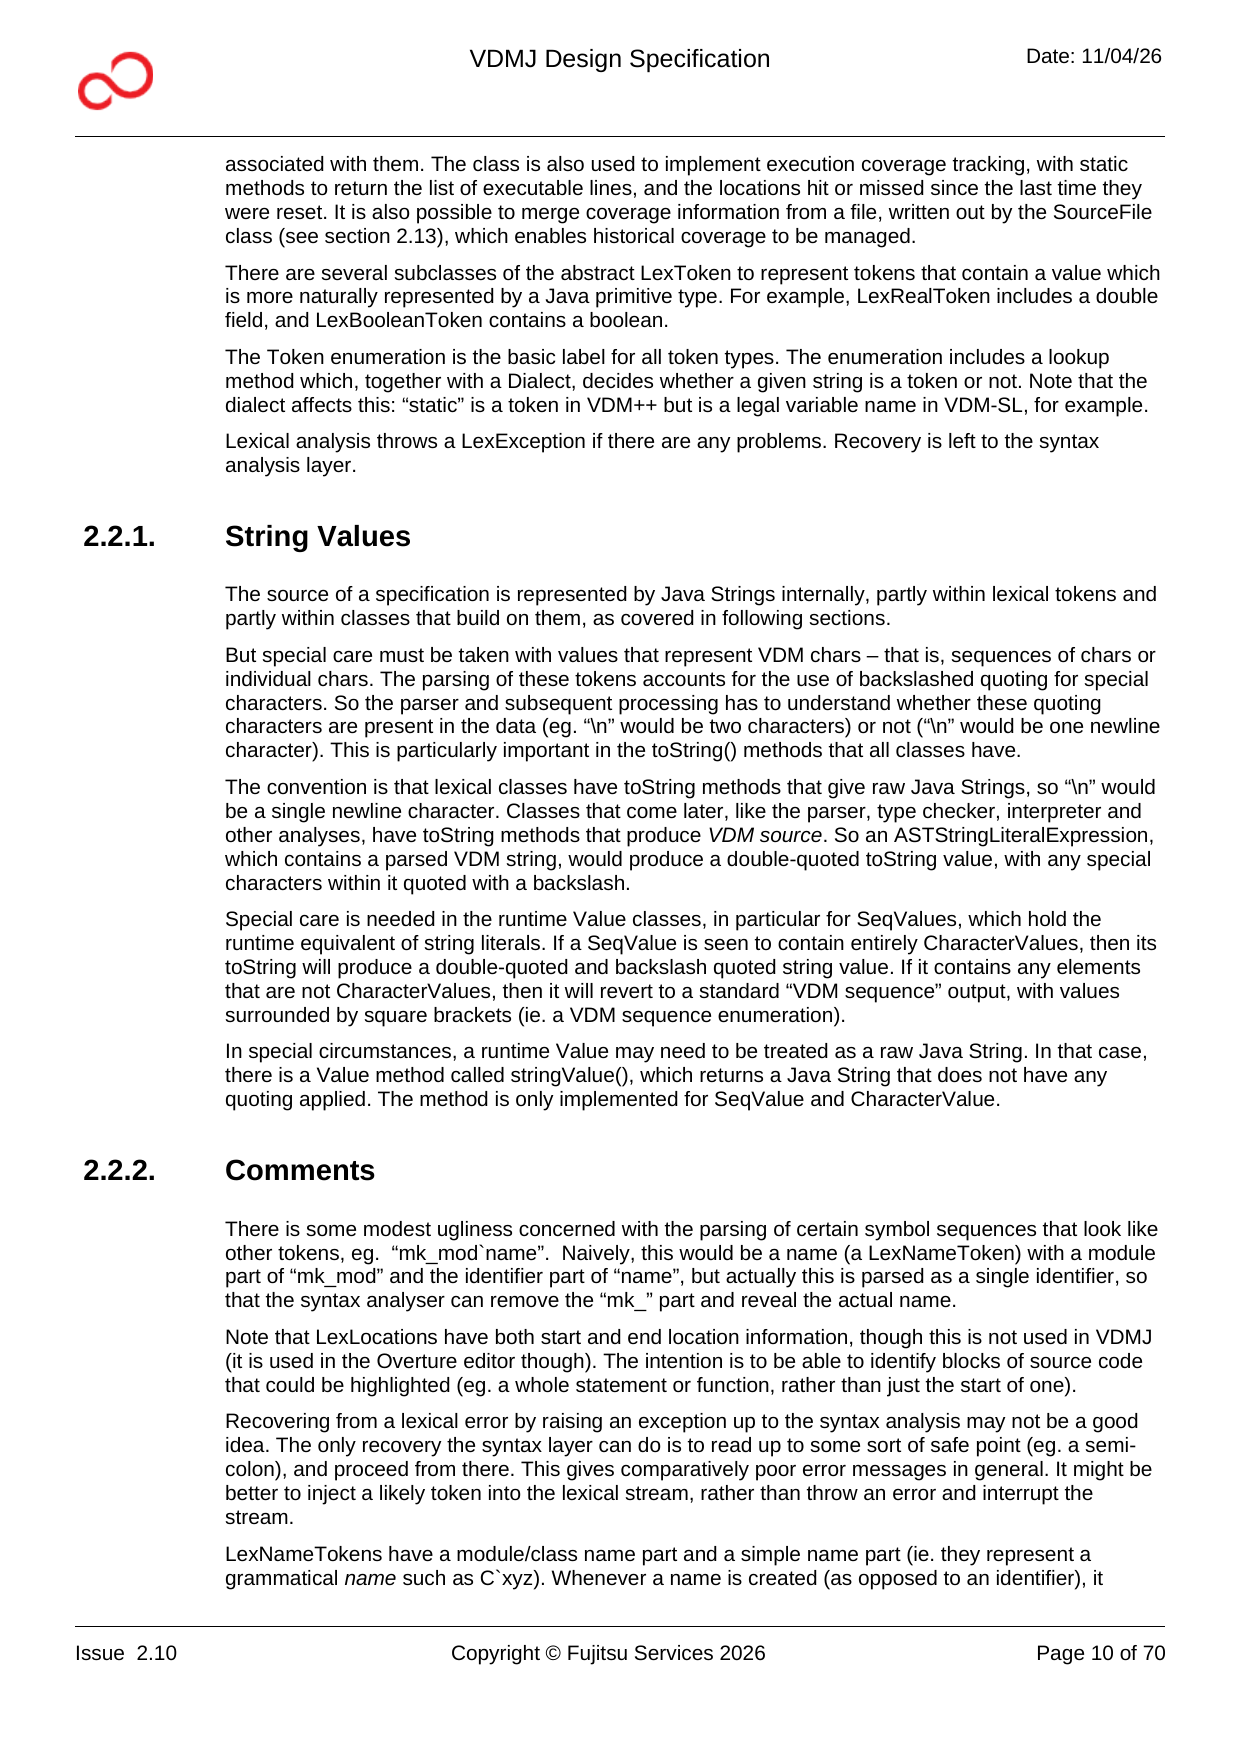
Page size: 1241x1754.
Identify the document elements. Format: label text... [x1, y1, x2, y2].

subtitle Comments [75, 1154, 1165, 1187]
text The Token enumeration is the basic label for all token types. The enumeration includes a lookup method which, together with a Dialect, decides whether a given string is a token or not. Note that the dialect affects this: “static” is a token in VDM++ but is a legal variable name in VDM-SL, for example. [225, 345, 1165, 417]
text There is some modest ugliness concerned with the parsing of certain symbol sequences that look like other tokens, eg. “mk_mod`name”. Naively, this would be a name (a LexNameToken) with a module part of “mk_mod” and the identifier part of “name”, but actually this is parsed as a single identifier, so that the syntax analyser can remove the “mk_” part and reveal the actual name. [225, 1217, 1165, 1313]
text associated with them. The class is also used to implement execution coverage tracking, with static methods to return the list of executable lines, and the locations hit or missed since the last time they were reset. It is also possible to merge coverage information from a file, written out by the SourceFile class (see section 2.13), which enables historical coverage to be managed. [225, 152, 1165, 248]
text Lexical analysis throws a LexException if there are any problems. Recovery is left to the syntax analysis layer. [225, 429, 1165, 477]
text Special care is needed in the runtime Value classes, in particular for SeqValues, which hold the runtime equivalent of string literals. If a SeqValue is seen to contain entirely CharacterValues, then its toString will produce a double-quoted and backslash quoted string value. If it contains any elements that are not CharacterValues, then it will revert to a standard “VDM sequence” output, with values surrounded by square brackets (ie. a VDM sequence enumeration). [225, 907, 1165, 1027]
text Recovering from a lexical error by raising an exception up to the syntax analysis may not be a good idea. The only recovery the syntax layer can do is to read up to some sort of safe point (eg. a semi-colon), and proceed from there. This gives comparatively poor error messages in general. It might be better to inject a likely token into the lexical stream, rather than throw an error and interrupt the stream. [225, 1409, 1165, 1529]
text There are several subclasses of the abstract LexToken to represent tokens that contain a value which is more naturally represented by a Java primitive type. For example, LexRealToken includes a double field, and LexBooleanToken contains a boolean. [225, 261, 1165, 333]
text LexNameTokens have a module/class name part and a simple name part (ie. they represent a grammatical name such as C`xyz). Whenever a name is created (as opposed to an identifier), it [225, 1542, 1165, 1590]
text The source of a specification is represented by Java Strings internally, partly within lexical tokens and partly within classes that build on them, as covered in following sections. [225, 582, 1165, 630]
text But special care must be taken with values that represent VDM chars – that is, sequences of chars or individual chars. The parsing of these tokens accounts for the use of backslashed quoting for special characters. So the parser and subsequent processing has to understand whether these quoting characters are present in the data (eg. “\n” would be two characters) or not (“\n” would be one newline character). This is particularly important in the toString() methods that all classes have. [225, 643, 1165, 763]
text Note that LexLocations have both start and end location information, though this is not used in VDMJ (it is used in the Overture editor though). The intention is to be able to identify blocks of source code that could be highlighted (eg. a whole statement or function, rather than just the start of one). [225, 1325, 1165, 1397]
text The convention is that lexical classes have toString methods that give raw Java Strings, so “\n” would be a single newline character. Classes that come later, like the parser, type checker, interpreter and other analyses, have toString methods that produce VDM source. So an ASTStringLiteralExpression, which contains a parsed VDM string, would produce a double-quoted toString value, with any special characters within it quoted with a backslash. [225, 775, 1165, 895]
text In special circumstances, a runtime Value may need to be treated as a raw Java String. In that case, there is a Value method called stringValue(), which returns a Java String that does not have any quoting applied. The method is only implemented for SeqValue and CharacterValue. [225, 1040, 1165, 1112]
subtitle String Values [75, 520, 1165, 552]
picture [78, 44, 153, 120]
